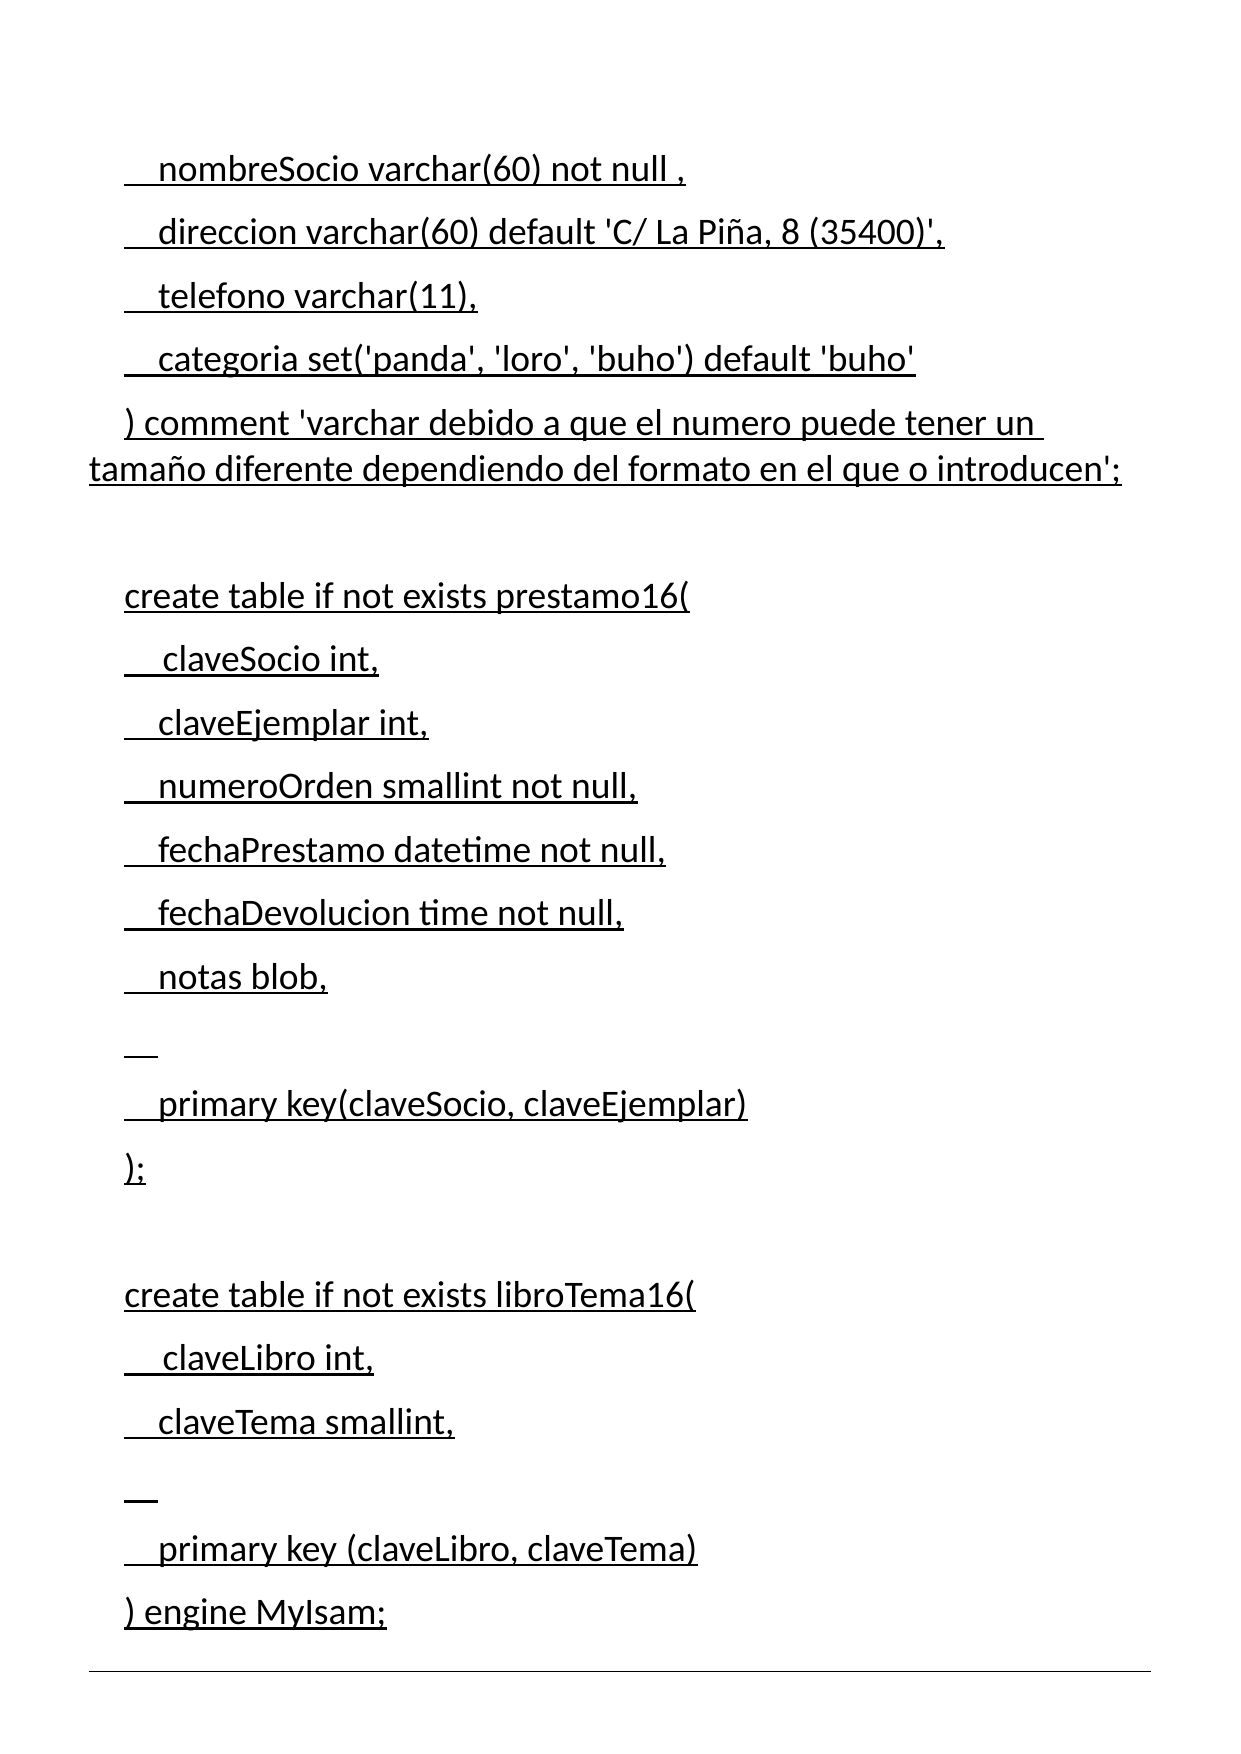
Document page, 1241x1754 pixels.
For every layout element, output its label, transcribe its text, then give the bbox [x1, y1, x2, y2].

text fechaDevolucion time not null, [89, 889, 1152, 935]
text claveEjemplar int, [89, 699, 1152, 744]
text create table if not exists libroTema16( [89, 1271, 1152, 1316]
text nombreSocio varchar(60) not null , [89, 144, 1152, 190]
text claveSocio int, [89, 635, 1152, 681]
text categoria set('panda', 'loro', 'buho') default 'buho' [89, 335, 1152, 381]
text claveTema smallint, [89, 1398, 1152, 1443]
text fechaPrestamo datetime not null, [89, 826, 1152, 872]
text telefono varchar(11), [89, 272, 1152, 317]
text claveLibro int, [89, 1334, 1152, 1380]
text ); [89, 1143, 1152, 1189]
text ) engine MyIsam; [89, 1588, 1152, 1634]
text primary key(claveSocio, claveEjemplar) [89, 1080, 1152, 1126]
text notas blob, [89, 953, 1152, 999]
text direccion varchar(60) default 'C/ La Piña, 8 (35400)', [89, 208, 1152, 254]
text ) comment 'varchar debido a que el numero puede tener un tamaño diferente dependiendo del formato en el que o introducen'; [89, 399, 1152, 490]
text primary key (claveLibro, claveTema) [89, 1525, 1152, 1571]
text create table if not exists prestamo16( [89, 572, 1152, 617]
text numeroOrden smallint not null, [89, 762, 1152, 808]
